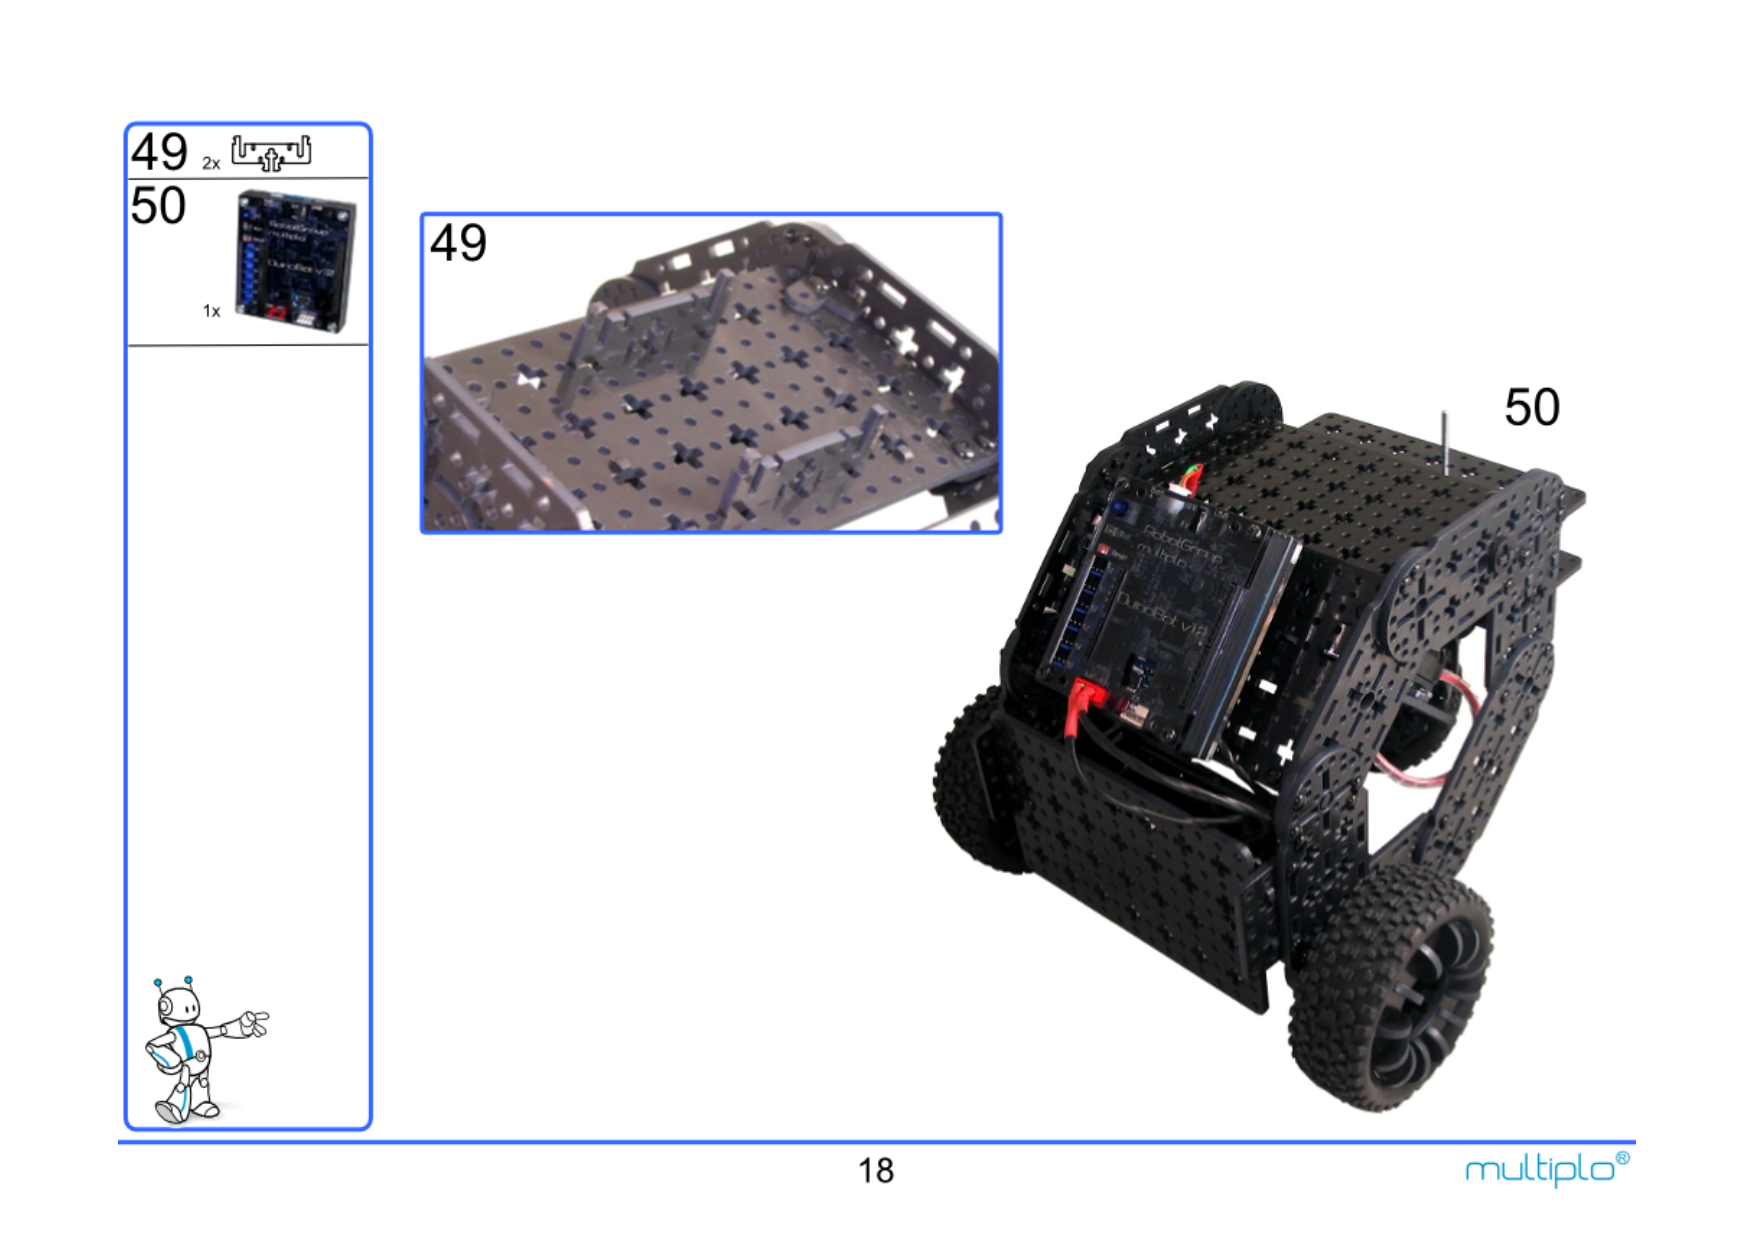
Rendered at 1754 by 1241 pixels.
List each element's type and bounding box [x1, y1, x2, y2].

picture [118, 118, 1636, 1192]
